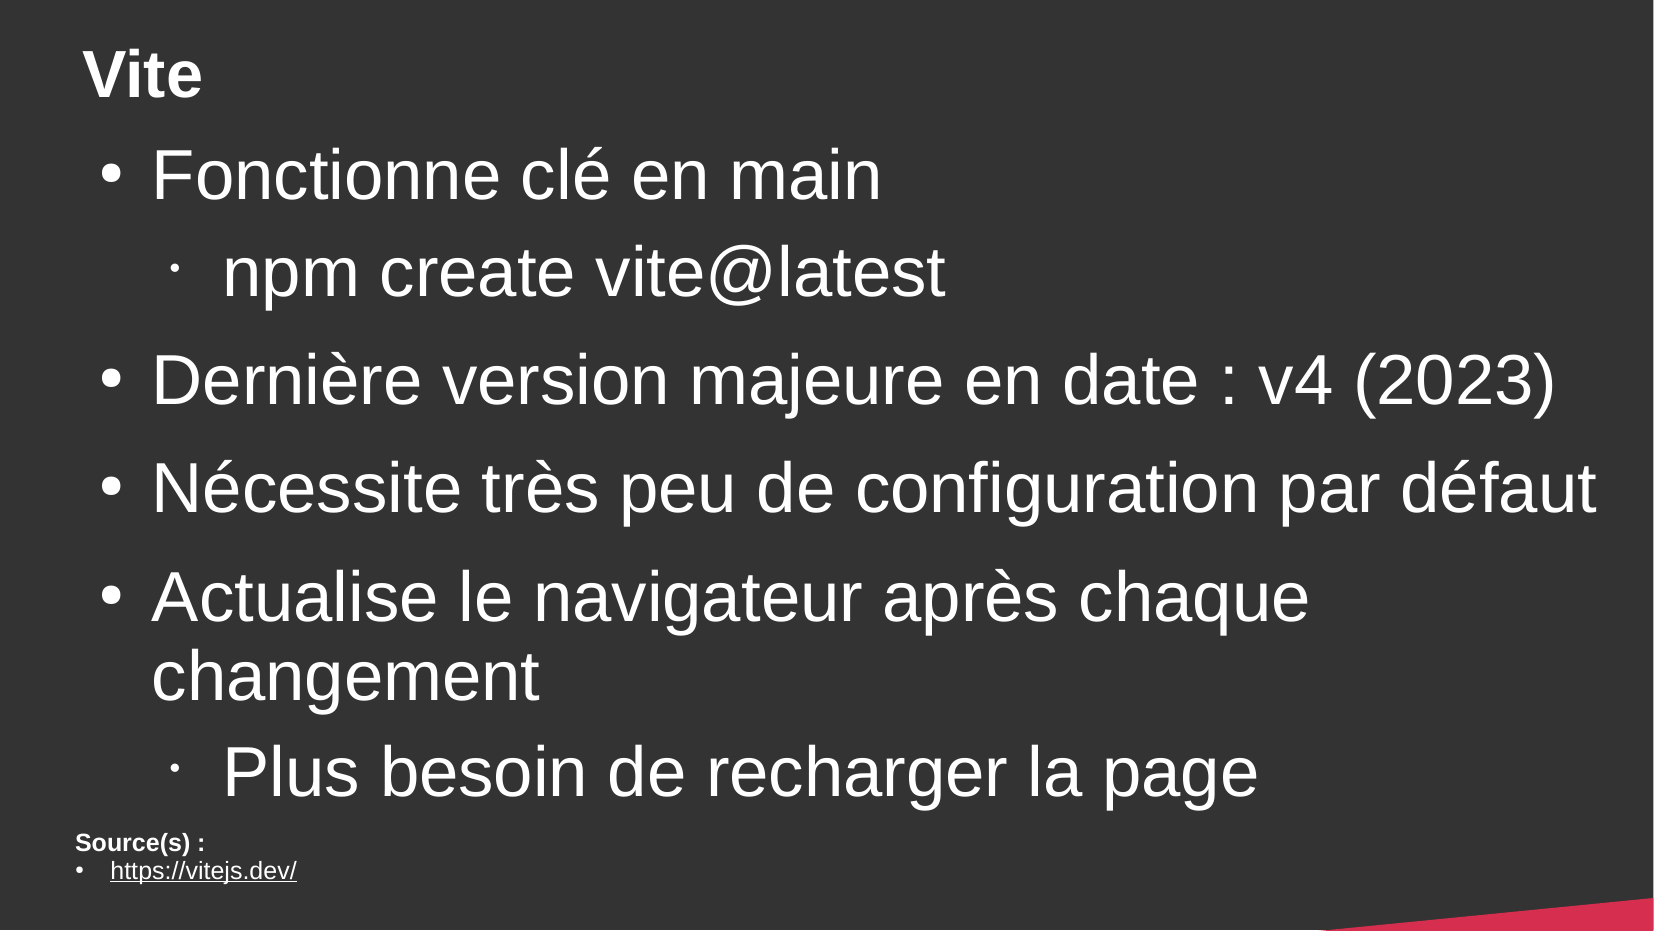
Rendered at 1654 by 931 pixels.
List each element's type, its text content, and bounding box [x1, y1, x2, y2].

list Fonctionne clé en main npm create vite@latest Dernière version majeure en date : v4 (2023) Nécessite très peu de configuration par défaut Actualise le navigateur après chaque changement Plus besoin de recharger la page [80, 135, 1654, 827]
text_box [1546, 897, 1654, 931]
title Vite [82, 37, 1571, 112]
text_box Source(s) : https://vitejs.dev/ [60, 821, 1546, 931]
